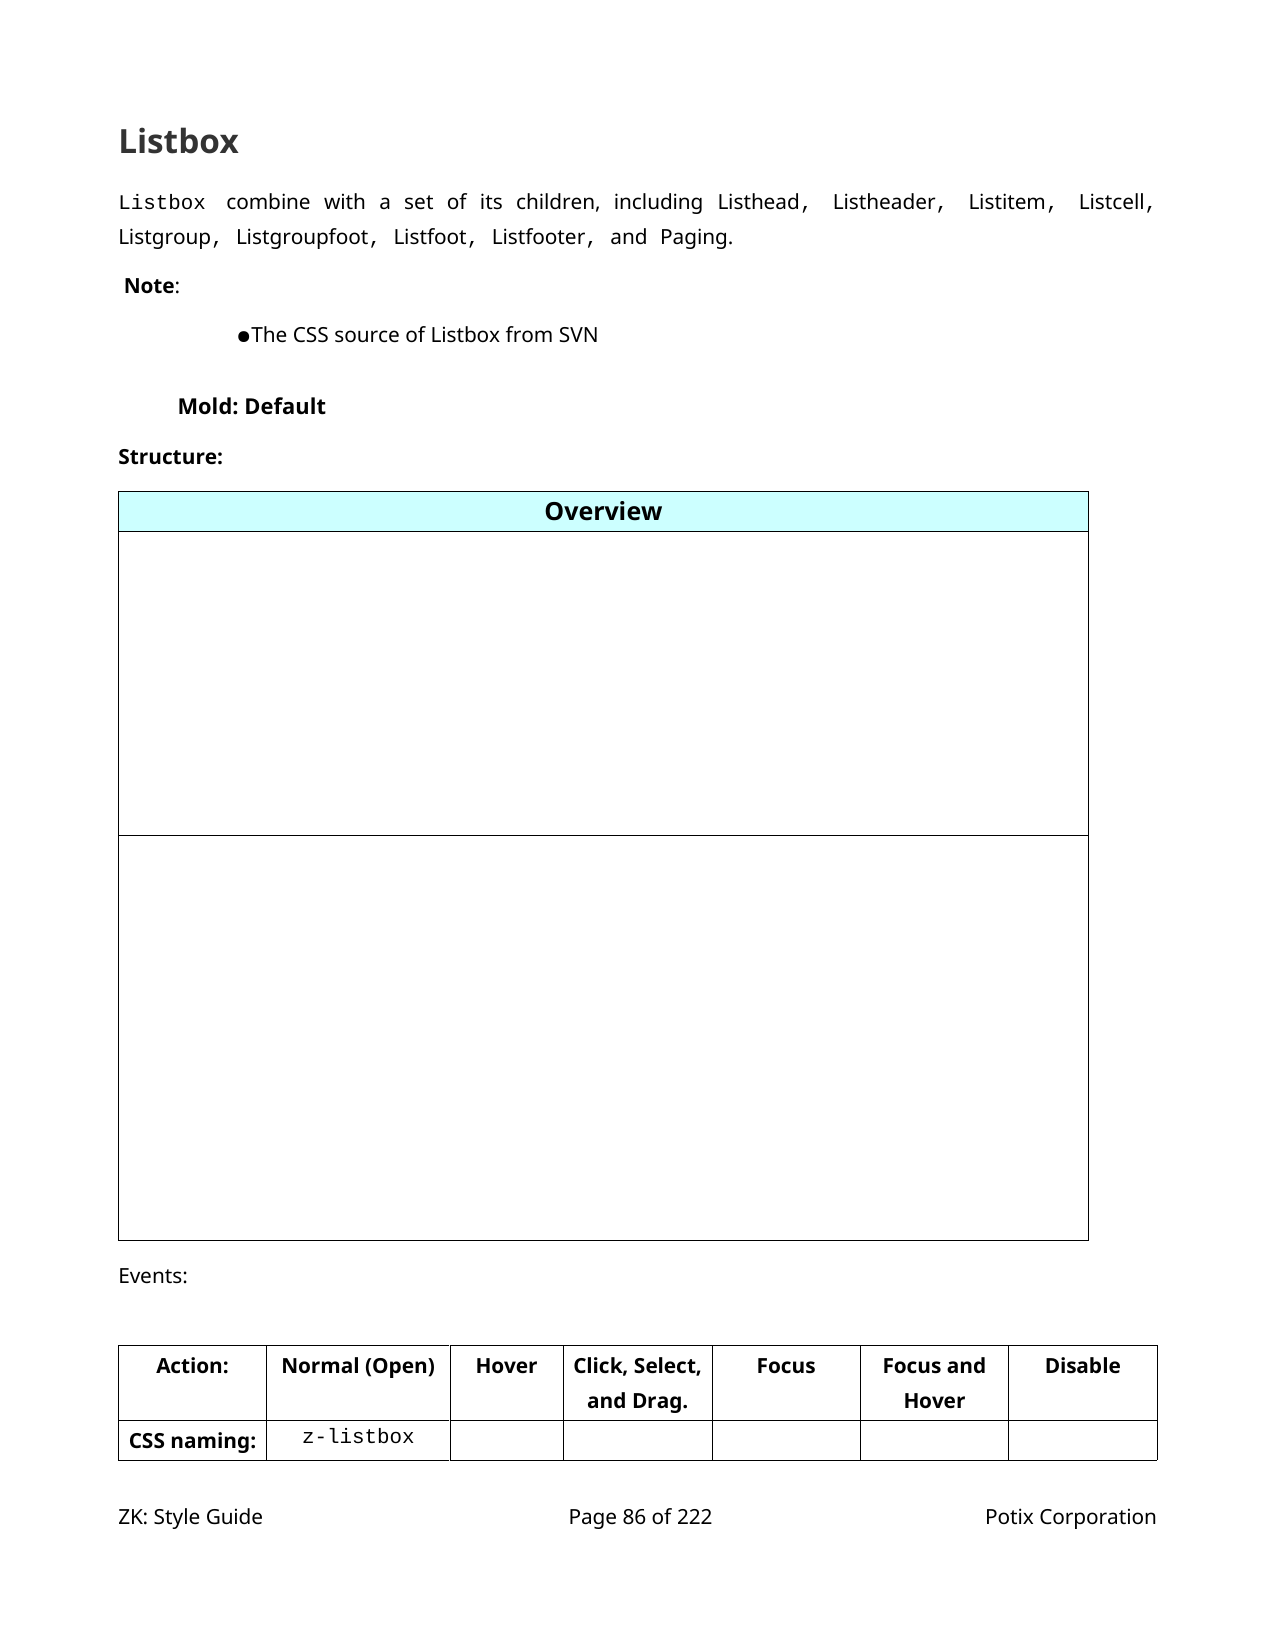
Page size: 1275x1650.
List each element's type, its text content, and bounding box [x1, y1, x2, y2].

text Listbox combine with a set of its children, including Listhead, Listheader, Listitem, Listcell, Listgroup, Listgroupfoot, Listfoot, Listfooter, and Paging. [118, 187, 1157, 251]
table_cell [713, 1421, 860, 1460]
table_cell [564, 1421, 712, 1460]
table_cell [119, 836, 1088, 1240]
subtitle Mold: Default [177, 391, 1157, 421]
list The CSS source of Listbox from SVN [236, 321, 1157, 349]
text Events: [118, 1261, 1157, 1324]
table_cell [1009, 1421, 1157, 1460]
table_header Hover [451, 1346, 563, 1420]
text Structure: [118, 442, 1157, 470]
table_header Overview [119, 492, 1088, 531]
table_header Action: [119, 1346, 266, 1420]
table_header Focus and Hover [861, 1346, 1008, 1420]
table_cell [451, 1421, 563, 1460]
text Note: [118, 272, 1157, 300]
table_cell CSS naming: [119, 1421, 266, 1460]
table_header Click, Select, and Drag. [564, 1346, 712, 1420]
table_header Disable [1009, 1346, 1157, 1420]
subtitle Listbox [118, 118, 1157, 163]
table_cell z-listbox [267, 1421, 449, 1460]
table_cell [861, 1421, 1008, 1460]
table_header Normal (Open) [267, 1346, 449, 1420]
table_header Focus [713, 1346, 860, 1420]
table_cell [119, 532, 1088, 835]
